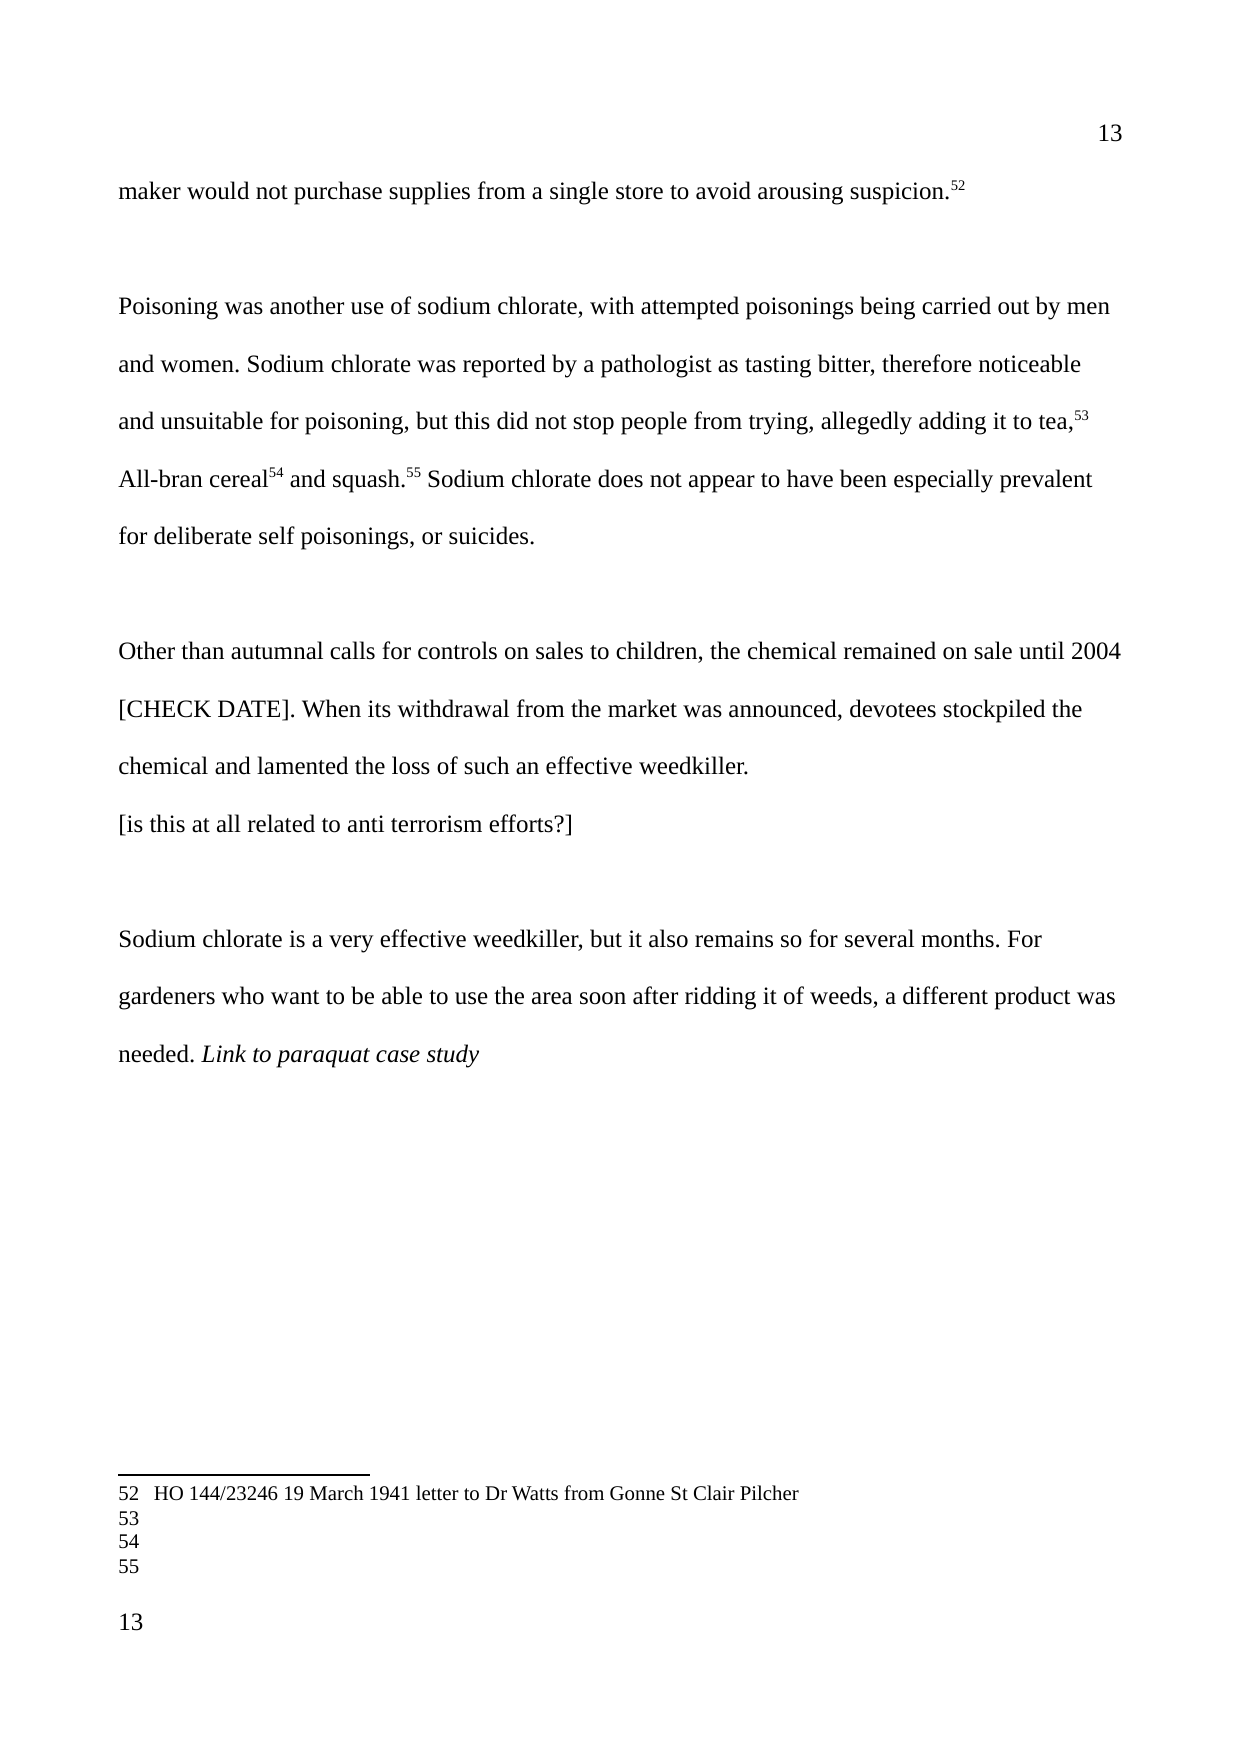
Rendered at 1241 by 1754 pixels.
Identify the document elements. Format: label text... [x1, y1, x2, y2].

text Poisoning was another use of sodium chlorate, with attempted poisonings being carried out by men and women. Sodium chlorate was reported by a pathologist as tasting bitter, therefore noticeable and unsuitable for poisoning, but this did not stop people from trying, allegedly adding it to tea, All-bran cereal and squash. Sodium chlorate does not appear to have been especially prevalent for deliberate self poisonings, or suicides. [118, 291, 1122, 550]
text Sodium chlorate is a very effective weedkiller, but it also remains so for several months. For gardeners who want to be able to use the area soon after ridding it of weeds, a different product was needed. Link to paraquat case study [118, 924, 1122, 1068]
text [is this at all related to anti terrorism efforts?] [118, 809, 1122, 838]
text Other than autumnal calls for controls on sales to children, the chemical remained on sale until 2004 [CHECK DATE]. When its withdrawal from the market was announced, devotees stockpiled the chemical and lamented the loss of such an effective weedkiller. [118, 636, 1122, 780]
text HO 144/23246 19 March 1941 letter to Dr Watts from Gonne St Clair Pilcher [118, 1481, 1122, 1505]
text maker would not purchase supplies from a single store to avoid arousing suspicion. [118, 176, 1122, 205]
